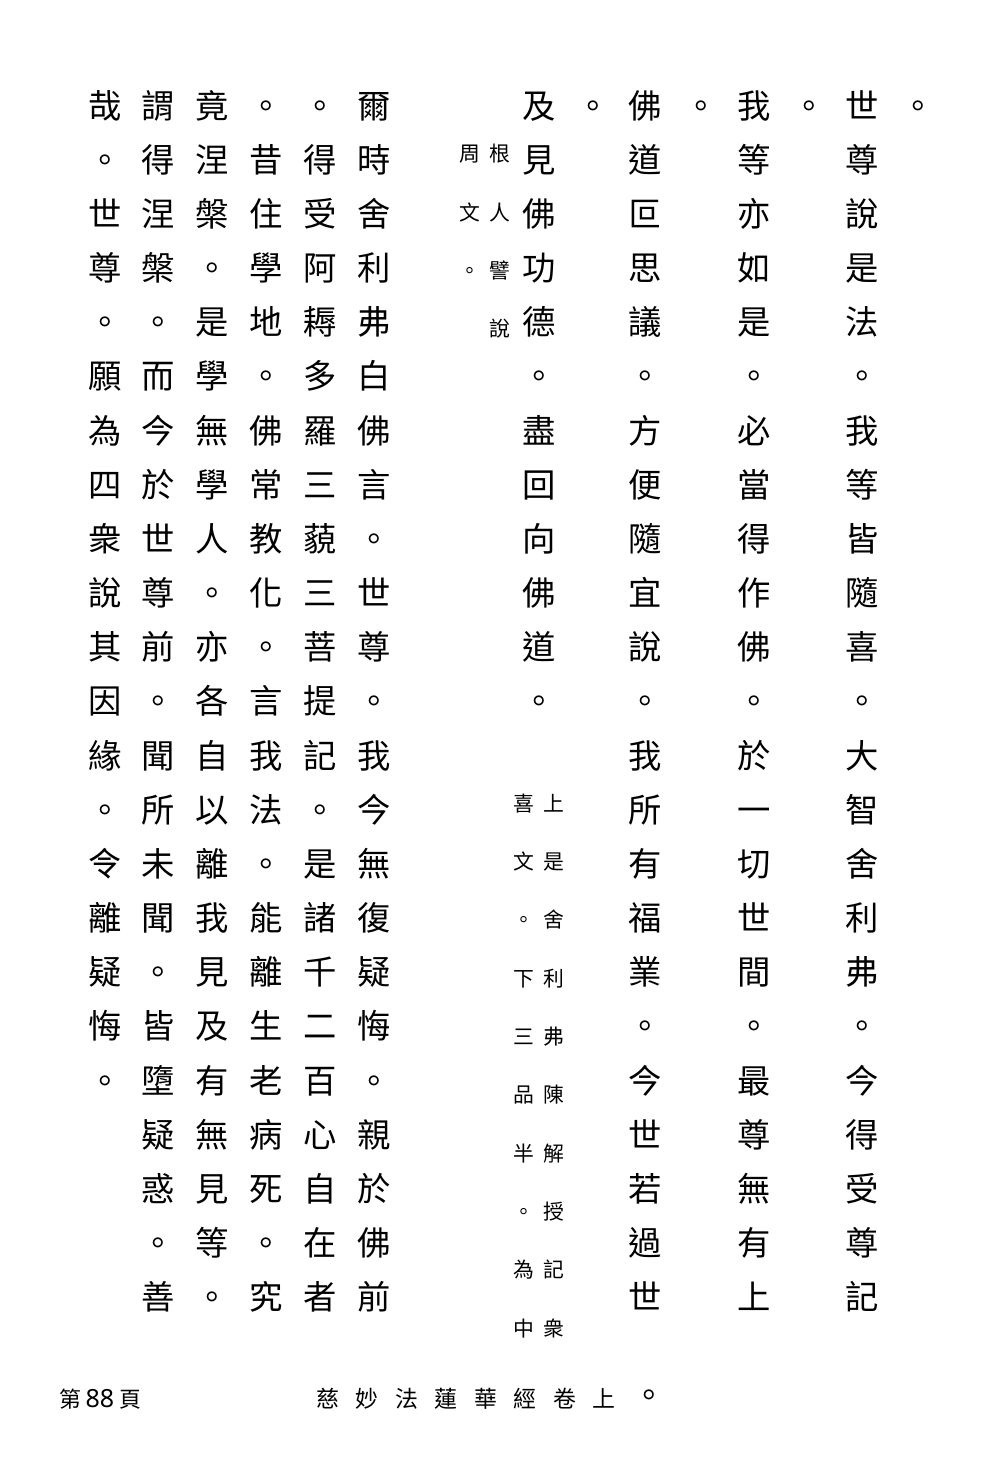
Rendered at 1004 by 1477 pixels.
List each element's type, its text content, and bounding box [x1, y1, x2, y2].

text 我等亦如是。必當得作佛。於一切世間。最尊無有上。 [674, 88, 782, 1363]
text 世尊說是法。我等皆隨喜。大智舍利弗。今得受尊記。 [782, 88, 891, 1363]
text 。 [891, 88, 945, 1363]
text 爾時舍利弗白佛言。世尊。我今無復疑悔。親於佛前。得受阿耨多羅三藐三菩提記。是諸千二百心自在者。昔住學地。佛常教化。言我法。能離生老病死。究竟涅槃。是學無學人。亦各自以離我見及有無見等。謂得涅槃。而今於世尊前。聞所未聞。皆墮疑惑。善哉。世尊。願為四衆說其因緣。令離疑悔。 [78, 88, 403, 1363]
text 及見佛功德。盡回向佛道。 上是舍利弗陳解授記衆喜文。下三品半。為中根人譬說周文。 [457, 88, 566, 1363]
text 佛道叵思議。方便隨宜說。我所有福業。今世若過世。 [566, 88, 674, 1363]
